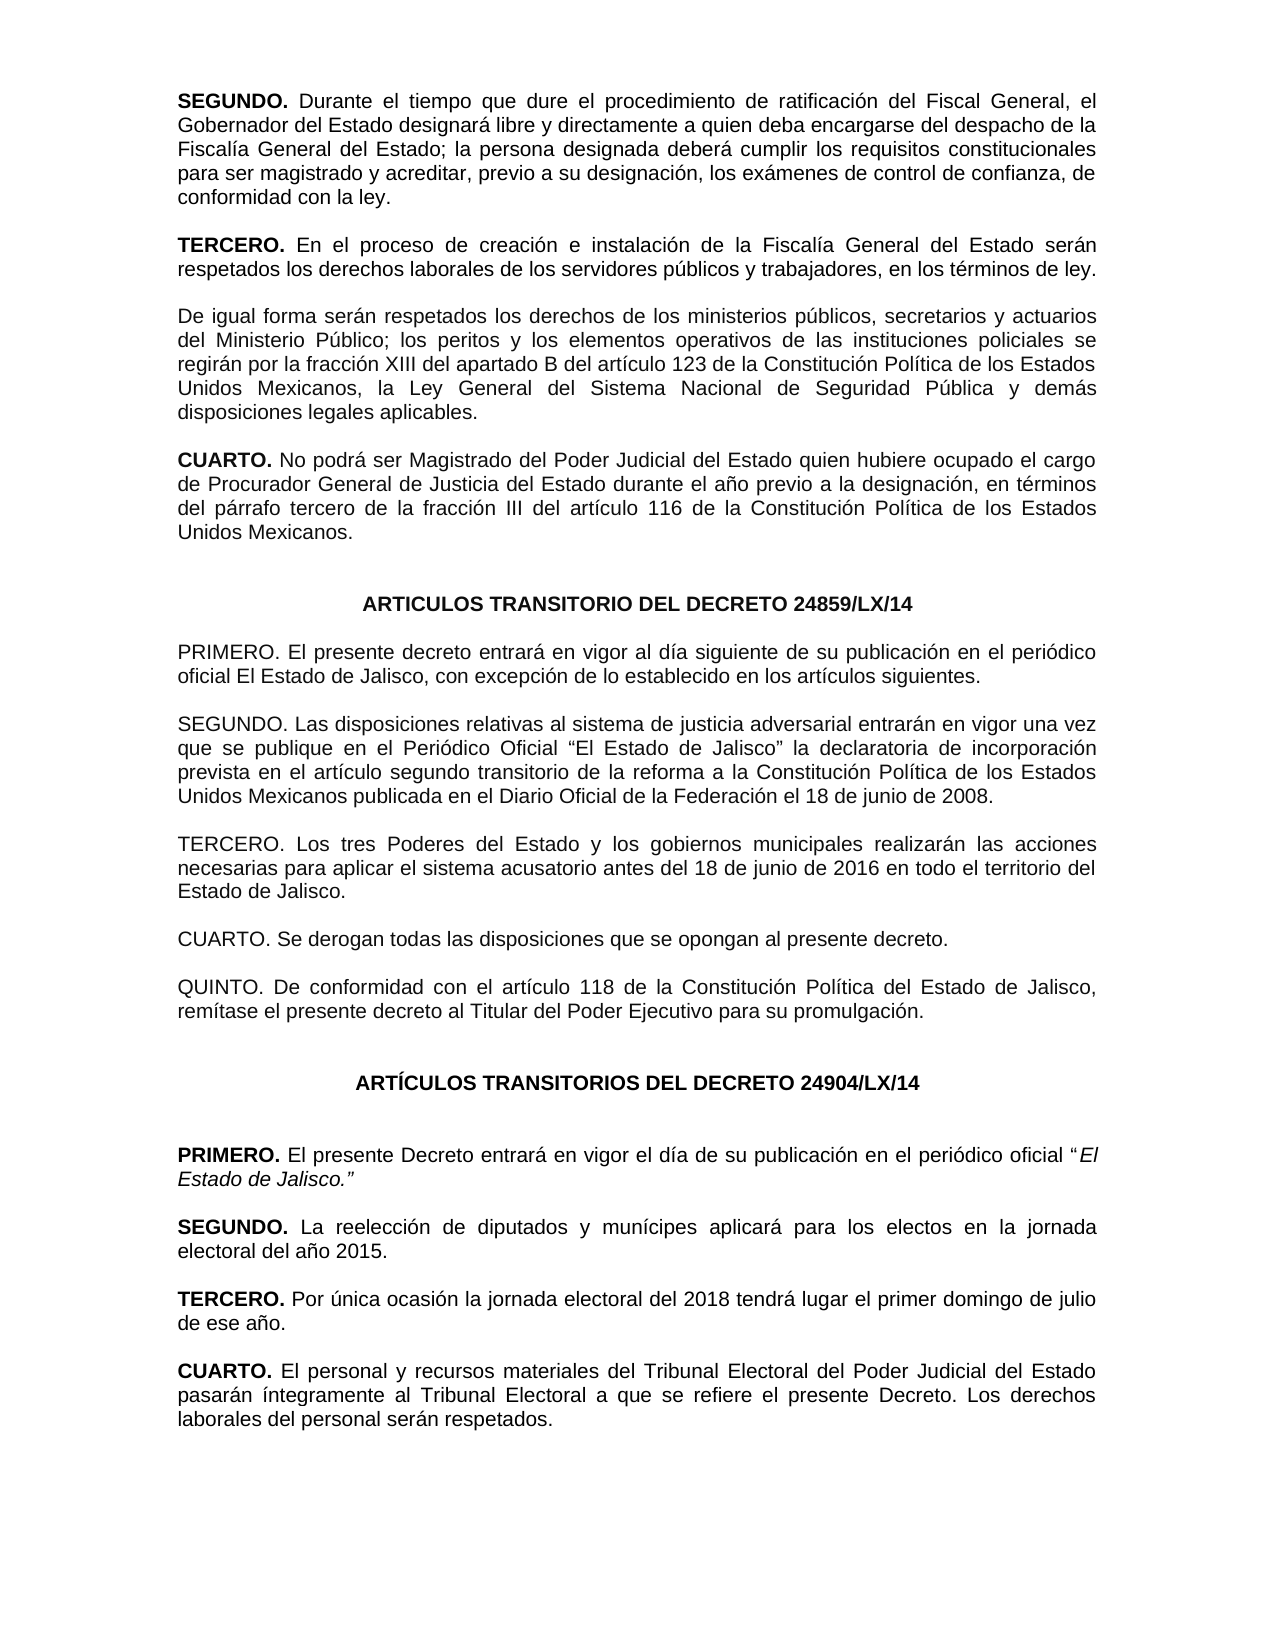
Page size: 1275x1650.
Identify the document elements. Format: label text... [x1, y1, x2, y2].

list CUARTO. No podrá ser Magistrado del Poder Judicial del Estado quien hubiere ocupado el cargo de Procurador General de Justicia del Estado durante el año previo a la designación, en términos del párrafo tercero de la fracción III del artículo 116 de la Constitución Política de los Estados Unidos Mexicanos. [177, 448, 1098, 544]
list CUARTO. Se derogan todas las disposiciones que se opongan al presente decreto. [177, 927, 1098, 951]
list QUINTO. De conformidad con el artículo 118 de la Constitución Política del Estado de Jalisco, remítase el presente decreto al Titular del Poder Ejecutivo para su promulgación. [177, 975, 1098, 1023]
list De igual forma serán respetados los derechos de los ministerios públicos, secretarios y actuarios del Ministerio Público; los peritos y los elementos operativos de las instituciones policiales se regirán por la fracción XIII del apartado B del artículo 123 de la Constitución Política de los Estados Unidos Mexicanos, la Ley General del Sistema Nacional de Seguridad Pública y demás disposiciones legales aplicables. [177, 304, 1098, 424]
list ARTICULOS TRANSITORIO DEL DECRETO 24859/LX/14 [177, 592, 1098, 616]
list TERCERO. En el proceso de creación e instalación de la Fiscalía General del Estado serán respetados los derechos laborales de los servidores públicos y trabajadores, en los términos de ley. [177, 232, 1098, 280]
list PRIMERO. El presente decreto entrará en vigor al día siguiente de su publicación en el periódico oficial El Estado de Jalisco, con excepción de lo establecido en los artículos siguientes. [177, 640, 1098, 688]
list TERCERO. Los tres Poderes del Estado y los gobiernos municipales realizarán las acciones necesarias para aplicar el sistema acusatorio antes del 18 de junio de 2016 en todo el territorio del Estado de Jalisco. [177, 831, 1098, 903]
text CUARTO. El personal y recursos materiales del Tribunal Electoral del Poder Judicial del Estado pasarán íntegramente al Tribunal Electoral a que se refiere el presente Decreto. Los derechos laborales del personal serán respetados. [177, 1358, 1098, 1430]
list SEGUNDO. Durante el tiempo que dure el procedimiento de ratificación del Fiscal General, el Gobernador del Estado designará libre y directamente a quien deba encargarse del despacho de la Fiscalía General del Estado; la persona designada deberá cumplir los requisitos constitucionales para ser magistrado y acreditar, previo a su designación, los exámenes de control de confianza, de conformidad con la ley. [177, 89, 1098, 208]
list SEGUNDO. Las disposiciones relativas al sistema de justicia adversarial entrarán en vigor una vez que se publique en el Periódico Oficial “El Estado de Jalisco” la declaratoria de incorporación prevista en el artículo segundo transitorio de la reforma a la Constitución Política de los Estados Unidos Mexicanos publicada en el Diario Oficial de la Federación el 18 de junio de 2008. [177, 712, 1098, 807]
text SEGUNDO. La reelección de diputados y munícipes aplicará para los electos en la jornada electoral del año 2015. [177, 1215, 1098, 1263]
text ARTÍCULOS TRANSITORIOS DEL DECRETO 24904/LX/14 [177, 1071, 1098, 1095]
text PRIMERO. El presente Decreto entrará en vigor el día de su publicación en el periódico oficial “El Estado de Jalisco.” [177, 1143, 1098, 1191]
text TERCERO. Por única ocasión la jornada electoral del 2018 tendrá lugar el primer domingo de julio de ese año. [177, 1287, 1098, 1334]
